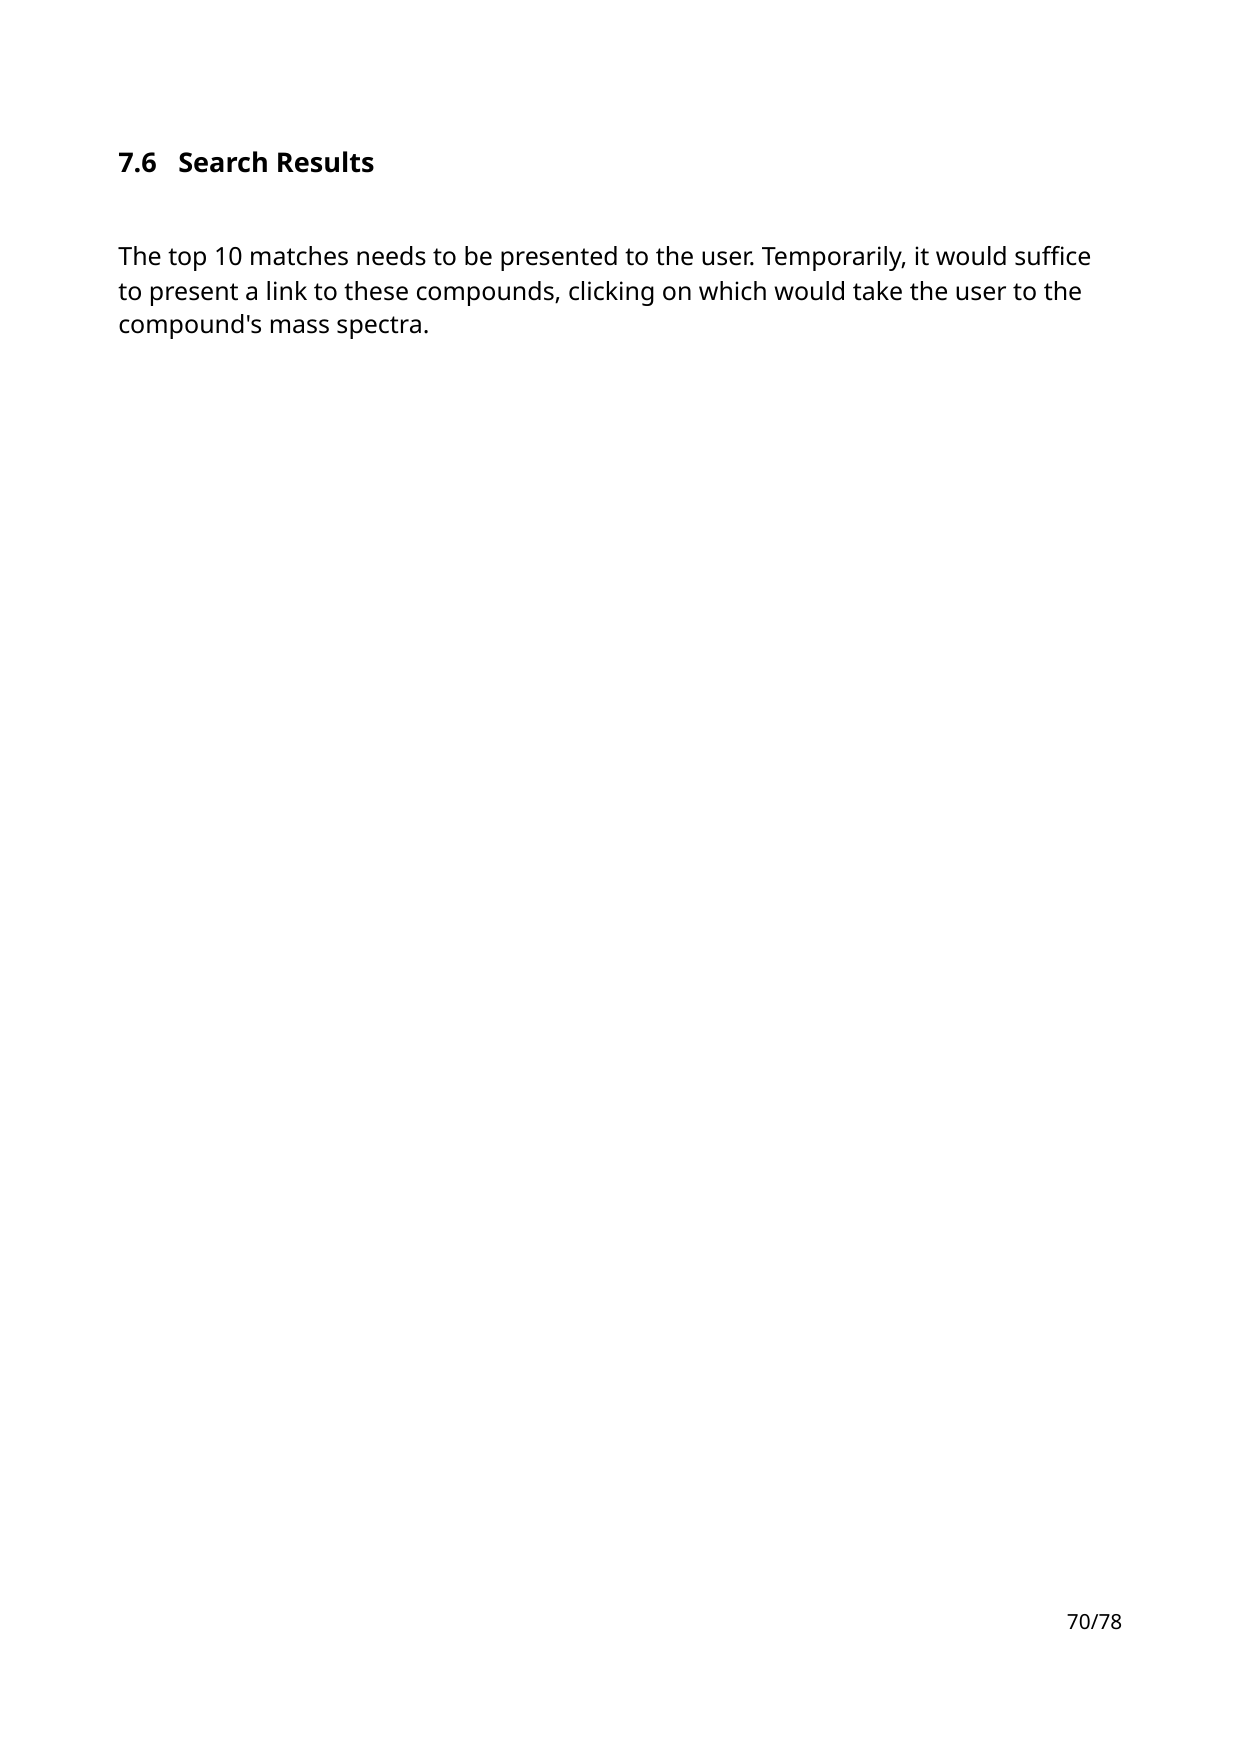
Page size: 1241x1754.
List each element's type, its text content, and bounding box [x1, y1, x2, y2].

subtitle Search Results [118, 143, 1122, 180]
text The top 10 matches needs to be presented to the user. Temporarily, it would suffice to present a link to these compounds, clicking on which would take the user to the compound's mass spectra. [118, 239, 1122, 341]
